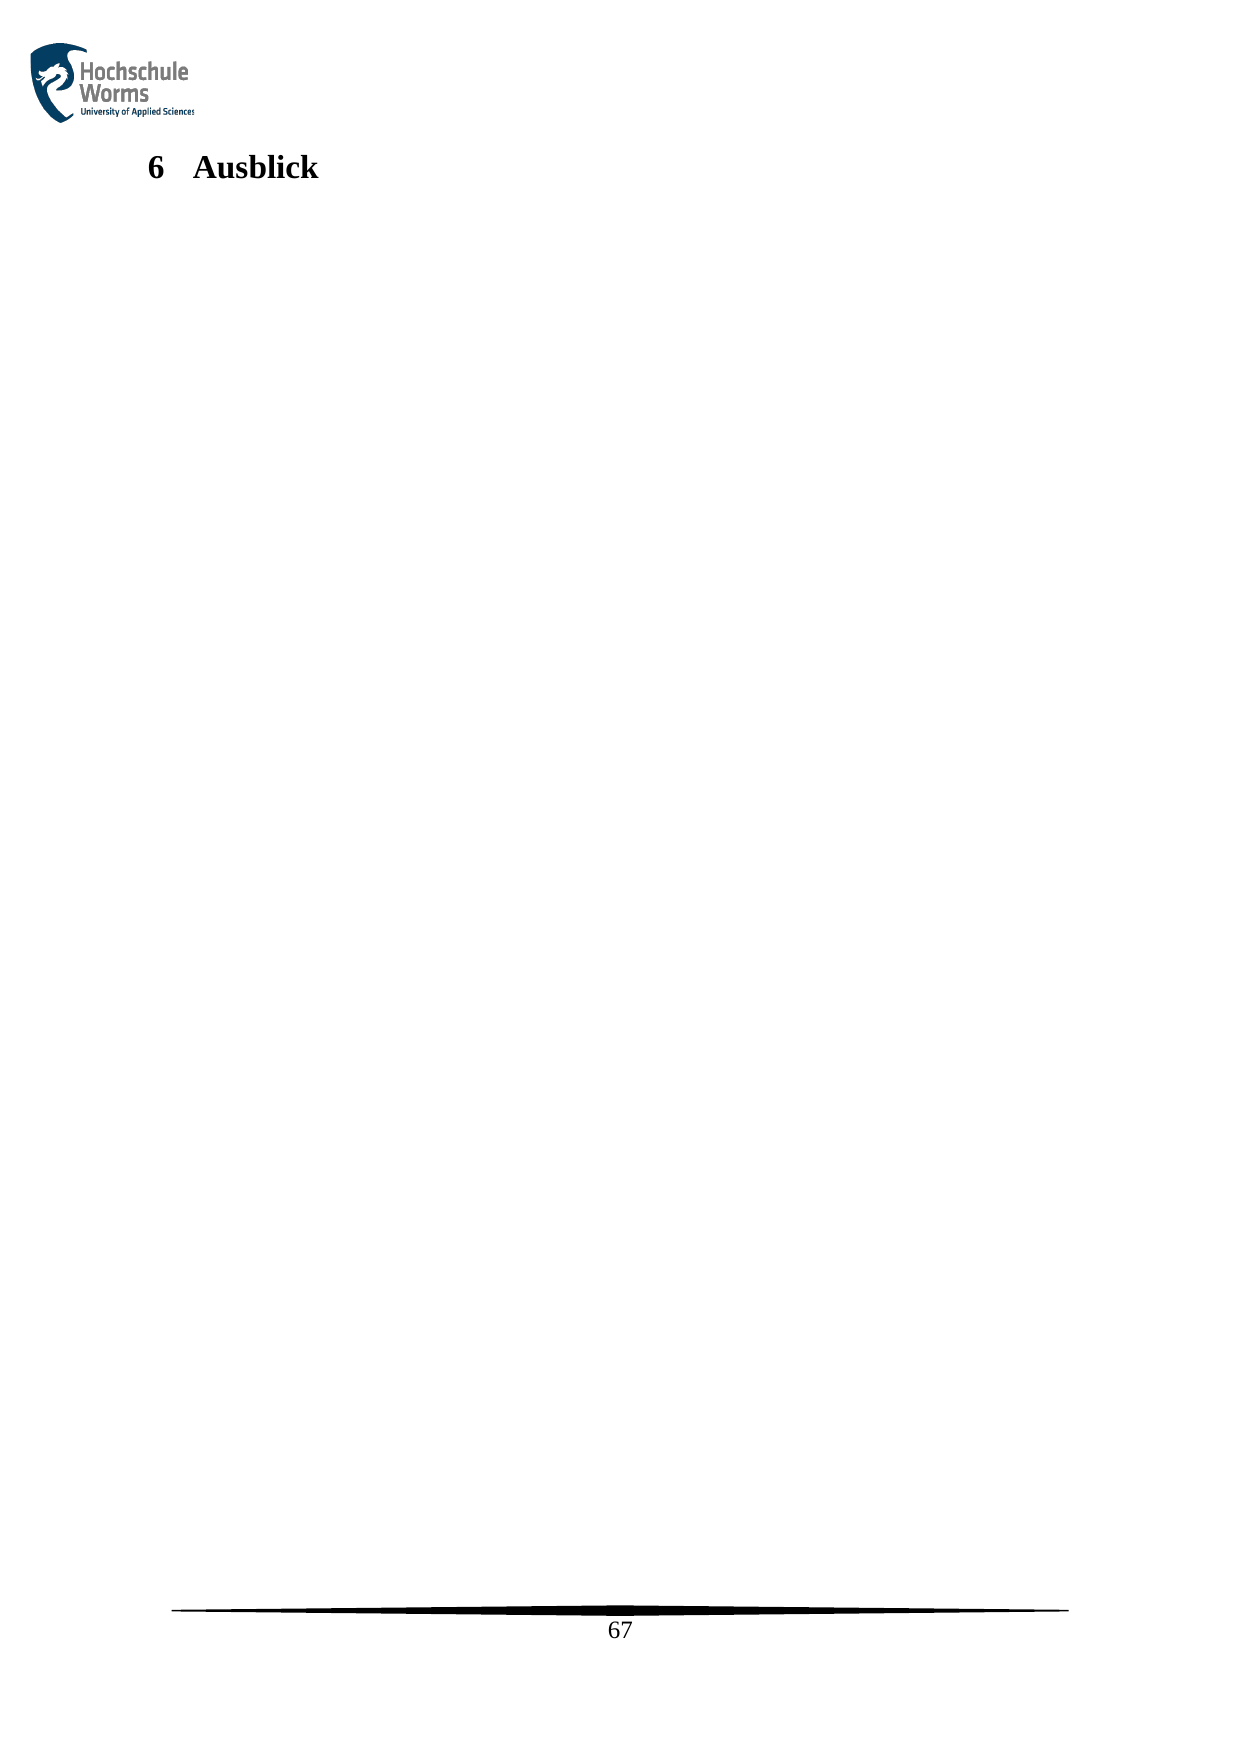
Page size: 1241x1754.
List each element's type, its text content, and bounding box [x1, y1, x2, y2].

subtitle Ausblick [148, 148, 1092, 186]
